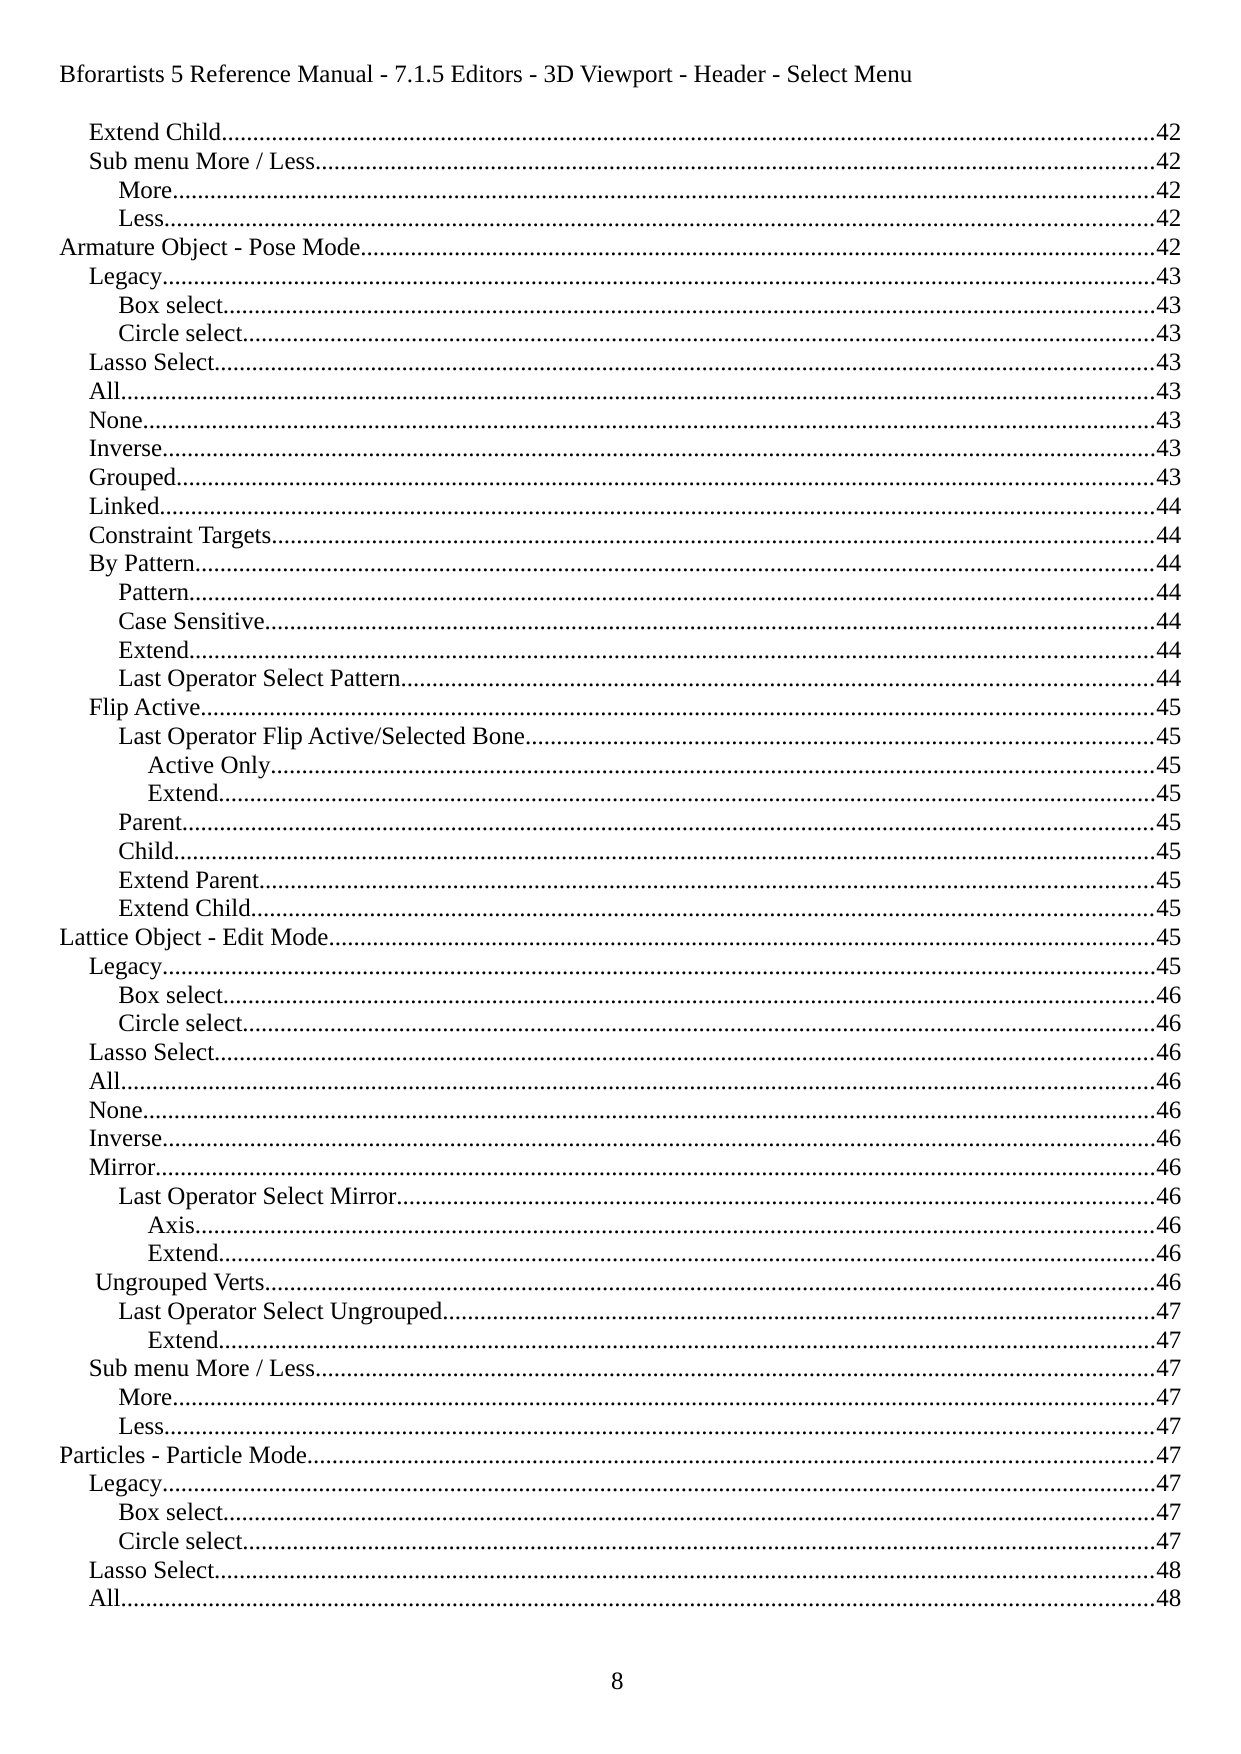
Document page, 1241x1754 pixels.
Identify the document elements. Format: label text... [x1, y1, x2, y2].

text Flip Active 45 [88, 692, 1181, 721]
text Extend 47 [147, 1325, 1181, 1353]
text More 47 [118, 1382, 1181, 1411]
text Extend Child 45 [118, 893, 1181, 922]
text Sub menu More / Less 47 [88, 1353, 1181, 1382]
text Extend 46 [147, 1238, 1181, 1267]
text Child 45 [118, 836, 1181, 865]
text Last Operator Flip Active/Selected Bone 45 [118, 721, 1181, 750]
text Lasso Select 46 [88, 1037, 1181, 1066]
text Pattern 44 [118, 577, 1181, 606]
text More 42 [118, 175, 1181, 203]
text Sub menu More / Less 42 [88, 146, 1181, 175]
text Constraint Targets 44 [88, 520, 1181, 548]
text All 46 [88, 1066, 1181, 1095]
text Last Operator Select Pattern 44 [118, 663, 1181, 692]
text Lattice Object - Edit Mode 45 [59, 922, 1181, 951]
text Less 47 [118, 1411, 1181, 1440]
text By Pattern 44 [88, 548, 1181, 577]
text Legacy 43 [88, 261, 1181, 290]
text Particles - Particle Mode 47 [59, 1440, 1181, 1468]
text Box select 46 [118, 980, 1181, 1008]
text Active Only 45 [147, 750, 1181, 778]
text Axis 46 [147, 1210, 1181, 1238]
text Circle select 46 [118, 1008, 1181, 1037]
text Box select 43 [118, 290, 1181, 318]
text Extend Child 42 [88, 117, 1181, 146]
text Extend Parent 45 [118, 865, 1181, 893]
text Legacy 47 [88, 1468, 1181, 1497]
text Inverse 46 [88, 1123, 1181, 1152]
text Inverse 43 [88, 433, 1181, 462]
text Linked 44 [88, 491, 1181, 520]
text All 48 [88, 1583, 1181, 1612]
text Grouped 43 [88, 462, 1181, 491]
text Circle select 47 [118, 1526, 1181, 1555]
text Last Operator Select Mirror 46 [118, 1181, 1181, 1210]
text All 43 [88, 376, 1181, 405]
text Circle select 43 [118, 318, 1181, 347]
text Lasso Select 48 [88, 1555, 1181, 1583]
text Armature Object - Pose Mode 42 [59, 232, 1181, 261]
text Last Operator Select Ungrouped 47 [118, 1296, 1181, 1325]
text None 46 [88, 1095, 1181, 1123]
text None 43 [88, 405, 1181, 433]
text Box select 47 [118, 1497, 1181, 1526]
text Less 42 [118, 203, 1181, 232]
text Parent 45 [118, 807, 1181, 836]
text Case Sensitive 44 [118, 606, 1181, 635]
text Lasso Select 43 [88, 347, 1181, 376]
text Mirror 46 [88, 1152, 1181, 1181]
text Extend 44 [118, 635, 1181, 663]
text Legacy 45 [88, 951, 1181, 980]
text Ungrouped Verts 46 [88, 1267, 1181, 1296]
text Extend 45 [147, 778, 1181, 807]
